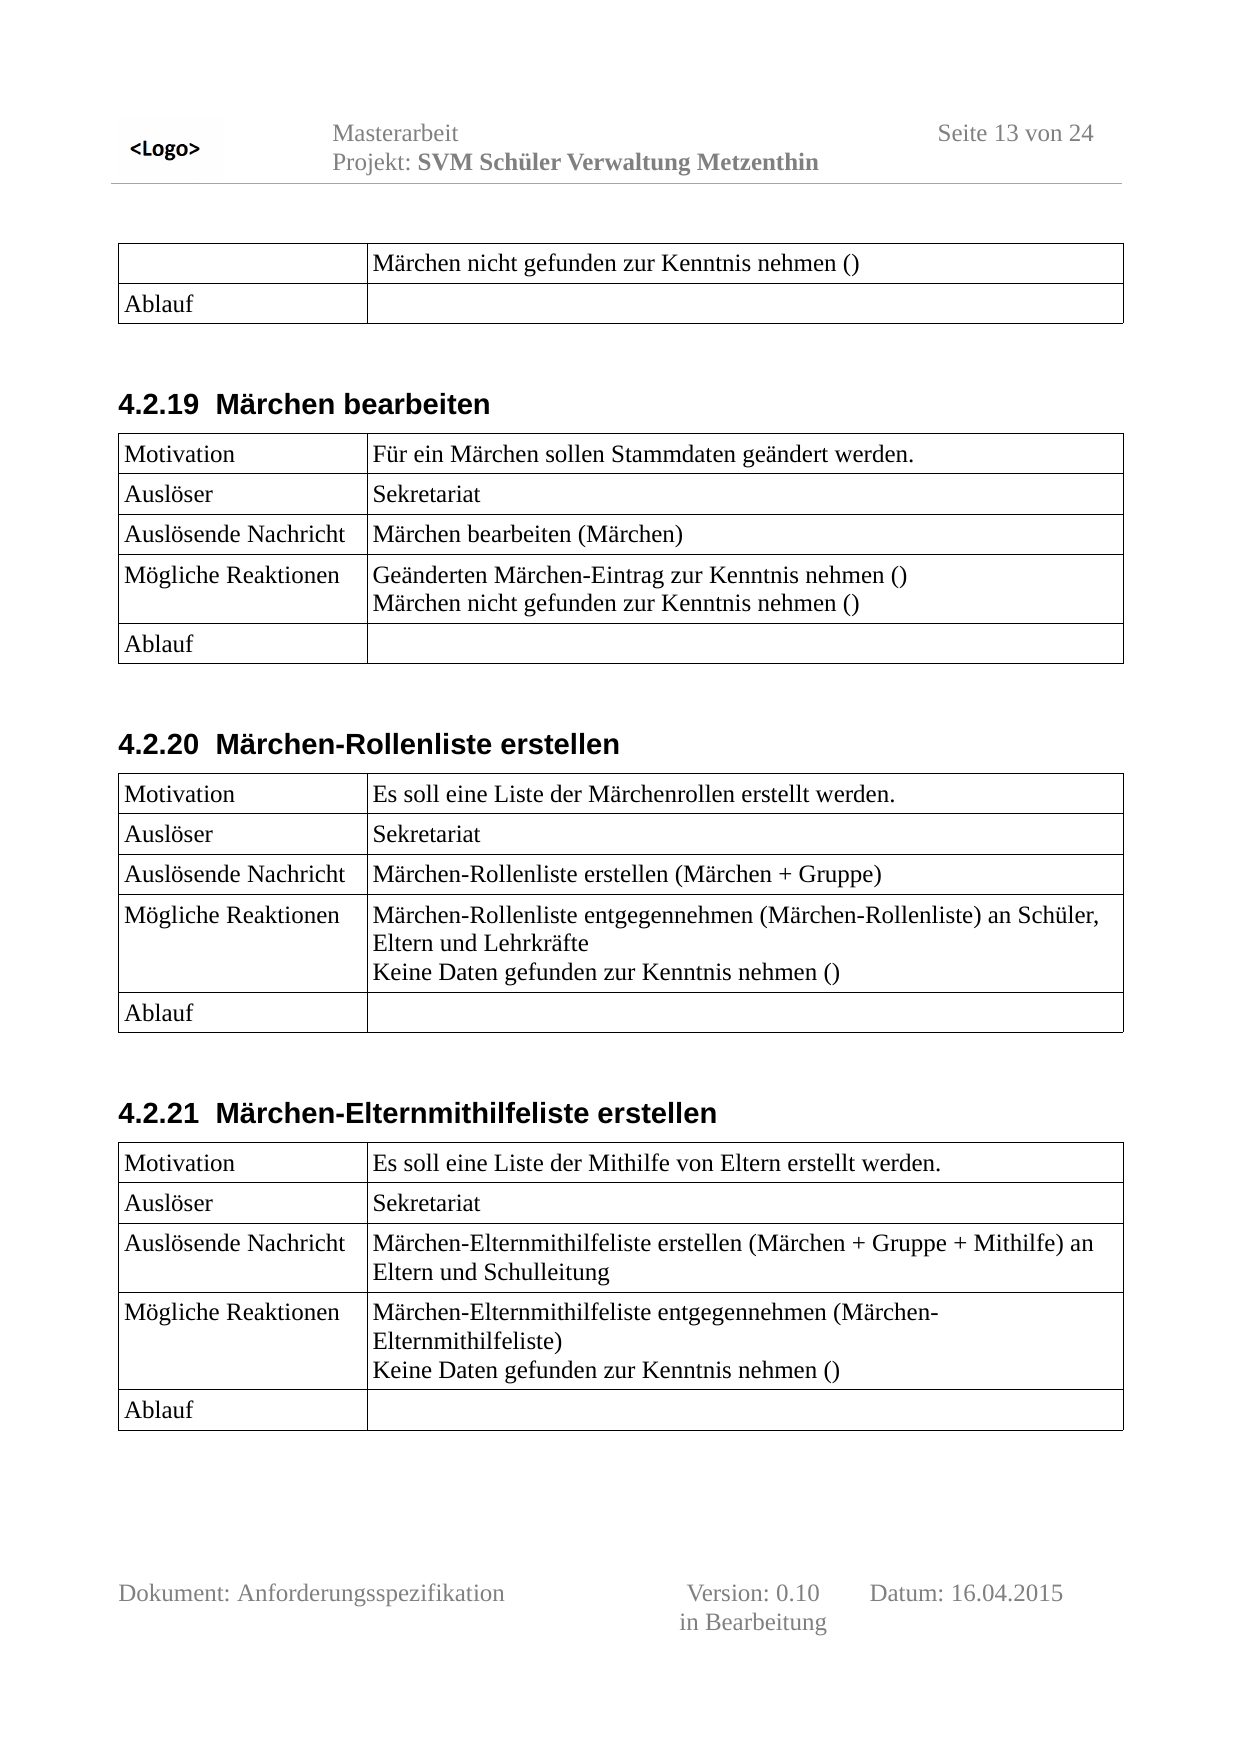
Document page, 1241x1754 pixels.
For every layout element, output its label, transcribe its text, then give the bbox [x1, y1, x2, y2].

table_cell Mögliche Reaktionen [119, 1293, 367, 1389]
table_header Für ein Märchen sollen Stammdaten geändert werden. [368, 434, 1123, 473]
picture [118, 118, 224, 183]
table_header Es soll eine Liste der Märchenrollen erstellt werden. [368, 774, 1123, 813]
table_header Es soll eine Liste der Mithilfe von Eltern erstellt werden. [368, 1143, 1123, 1182]
table_header Motivation [119, 434, 367, 473]
table_cell Auslöser [119, 1183, 367, 1222]
table_cell Ablauf [119, 1390, 367, 1430]
table_cell Märchen-Rollenliste entgegennehmen (Märchen-Rollenliste) an Schüler, Eltern und Lehrkräfte Keine Daten gefunden zur Kenntnis nehmen () [368, 895, 1123, 992]
subtitle Märchen-Elternmithilfeliste erstellen [118, 1096, 1122, 1129]
table_cell Ablauf [119, 993, 367, 1032]
table_cell Auslösende Nachricht [119, 515, 367, 554]
table_cell Auslöser [119, 474, 367, 513]
table_cell [368, 624, 1123, 663]
table_cell Märchen-Rollenliste erstellen (Märchen + Gruppe) [368, 855, 1123, 894]
table_cell [368, 284, 1123, 323]
table_cell Auslöser [119, 814, 367, 854]
table_cell Mögliche Reaktionen [119, 895, 367, 992]
table_cell Märchen nicht gefunden zur Kenntnis nehmen () [368, 244, 1123, 283]
table_cell Sekretariat [368, 1183, 1123, 1222]
table_cell Auslösende Nachricht [119, 1224, 367, 1292]
table_cell Sekretariat [368, 814, 1123, 854]
table_cell Geänderten Märchen-Eintrag zur Kenntnis nehmen () Märchen nicht gefunden zur Kenntnis nehmen () [368, 555, 1123, 623]
table_cell [368, 993, 1123, 1032]
table_cell Ablauf [119, 624, 367, 663]
table_cell Sekretariat [368, 474, 1123, 513]
table_cell Ablauf [119, 284, 367, 323]
table_header Motivation [119, 774, 367, 813]
table_cell Märchen bearbeiten (Märchen) [368, 515, 1123, 554]
subtitle Märchen-Rollenliste erstellen [118, 727, 1122, 761]
table_header Motivation [119, 1143, 367, 1182]
table_cell [119, 244, 367, 283]
table_cell Märchen-Elternmithilfeliste entgegennehmen (Märchen-Elternmithilfeliste) Keine Daten gefunden zur Kenntnis nehmen () [368, 1293, 1123, 1389]
table_cell Auslösende Nachricht [119, 855, 367, 894]
table_cell Märchen-Elternmithilfeliste erstellen (Märchen + Gruppe + Mithilfe) an Eltern und Schulleitung [368, 1224, 1123, 1292]
subtitle Märchen bearbeiten [118, 387, 1122, 420]
table_cell Mögliche Reaktionen [119, 555, 367, 623]
table_cell [368, 1390, 1123, 1430]
